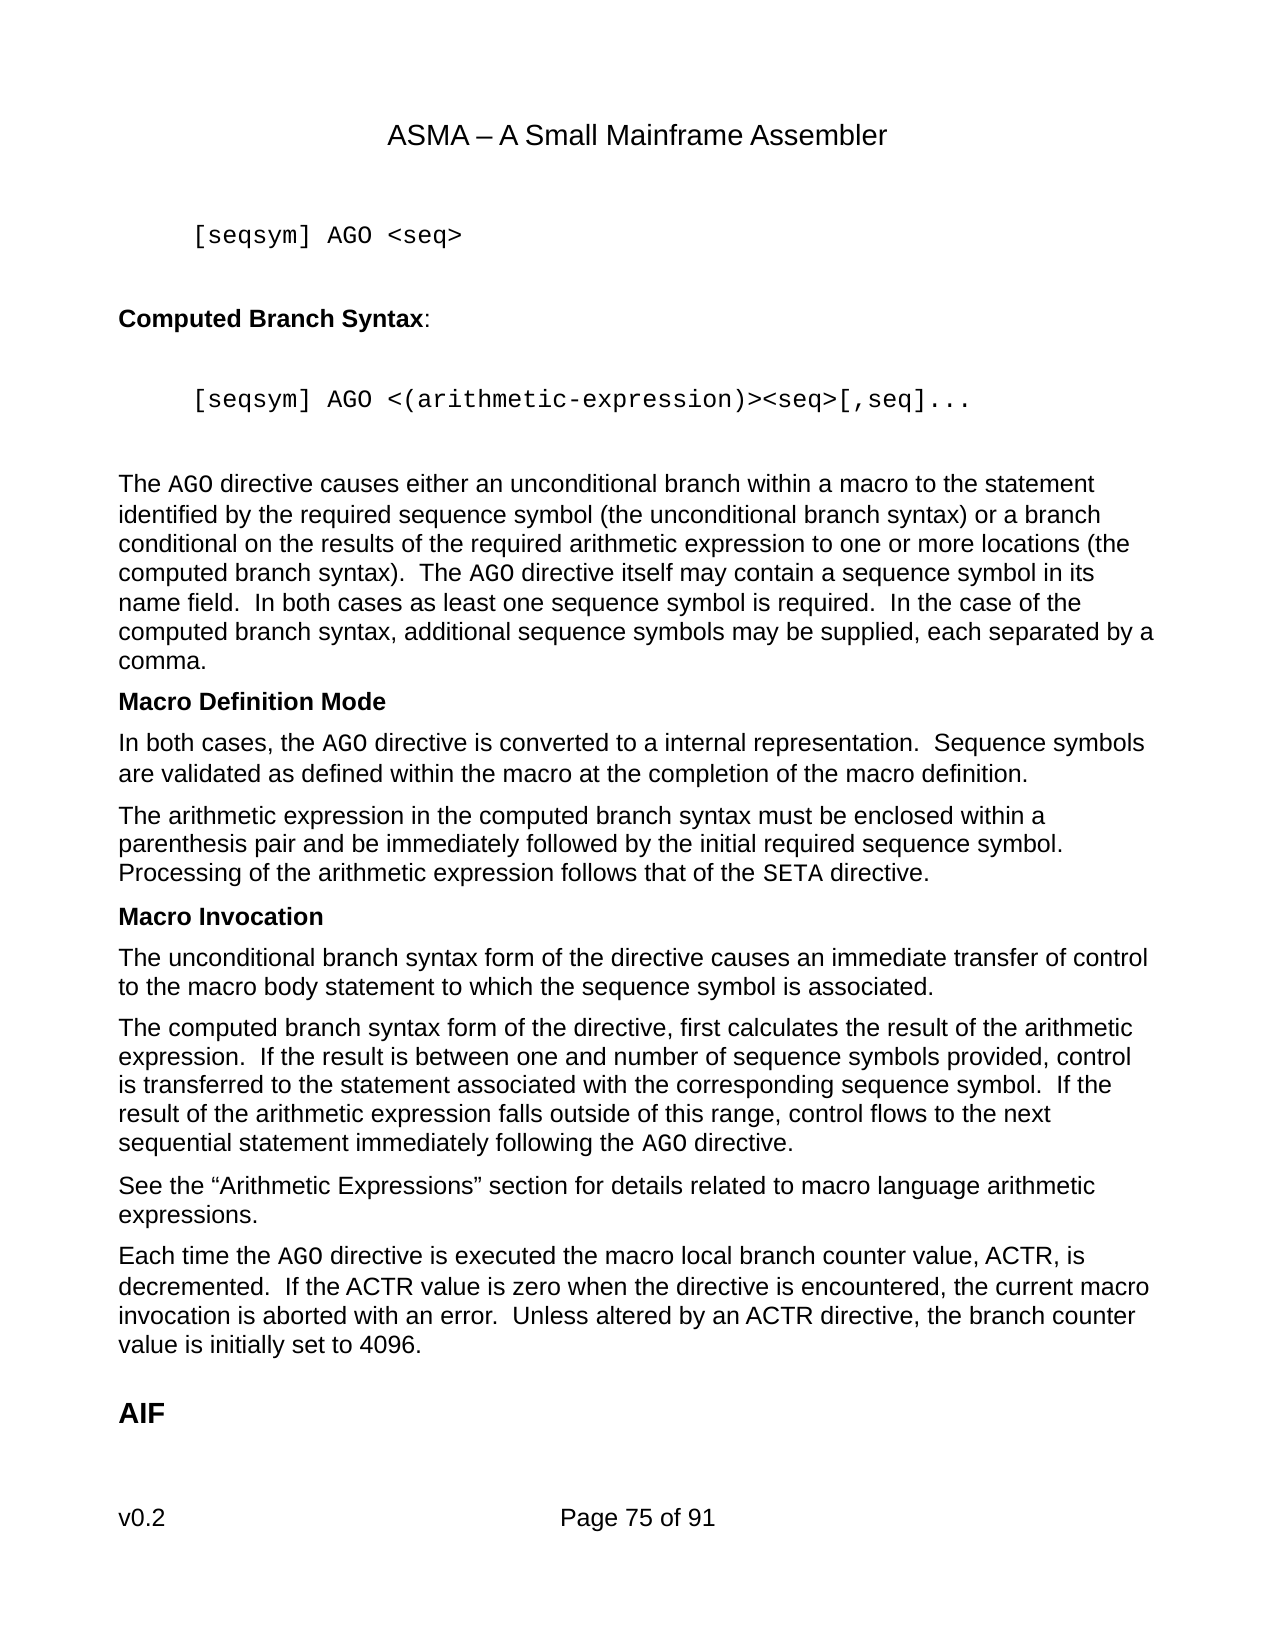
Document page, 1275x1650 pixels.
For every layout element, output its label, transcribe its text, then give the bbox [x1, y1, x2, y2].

text See the “Arithmetic Expressions” section for details related to macro language arithmetic expressions. [118, 1171, 1157, 1229]
text The arithmetic expression in the computed branch syntax must be enclosed within a parenthesis pair and be immediately followed by the initial required sequence symbol. Processing of the arithmetic expression follows that of the SETA directive. [118, 801, 1157, 889]
text Each time the AGO directive is executed the macro local branch counter value, ACTR, is decremented. If the ACTR value is zero when the directive is encountered, the current macro invocation is aborted with an error. Unless altered by an ACTR directive, the branch counter value is initially set to 4096. [118, 1241, 1157, 1358]
text [seqsym] AGO <(arithmetic-expression)><seq>[,seq]... [192, 387, 1157, 415]
text Macro Invocation [118, 902, 1157, 930]
text The AGO directive causes either an unconditional branch within a macro to the statement identified by the required sequence symbol (the unconditional branch syntax) or a branch conditional on the results of the required arithmetic expression to one or more locations (the computed branch syntax). The AGO directive itself may contain a sequence symbol in its name field. In both cases as least one sequence symbol is required. In the case of the computed branch syntax, additional sequence symbols may be supplied, each separated by a comma. [118, 469, 1157, 675]
text Macro Definition Mode [118, 687, 1157, 716]
text In both cases, the AGO directive is converted to a internal representation. Sequence symbols are validated as defined within the macro at the completion of the macro definition. [118, 728, 1157, 788]
text The computed branch syntax form of the directive, first calculates the result of the arithmetic expression. If the result is between one and number of sequence symbols provided, control is transferred to the statement associated with the corresponding sequence symbol. If the result of the arithmetic expression falls outside of this range, control flows to the next sequential statement immediately following the AGO directive. [118, 1013, 1157, 1159]
text The unconditional branch syntax form of the directive causes an immediate transfer of control to the macro body statement to which the sequence symbol is associated. [118, 943, 1157, 1000]
text [seqsym] AGO <seq> [192, 222, 1157, 251]
text Computed Branch Syntax: [118, 304, 1157, 333]
subtitle AIF [118, 1396, 1157, 1429]
